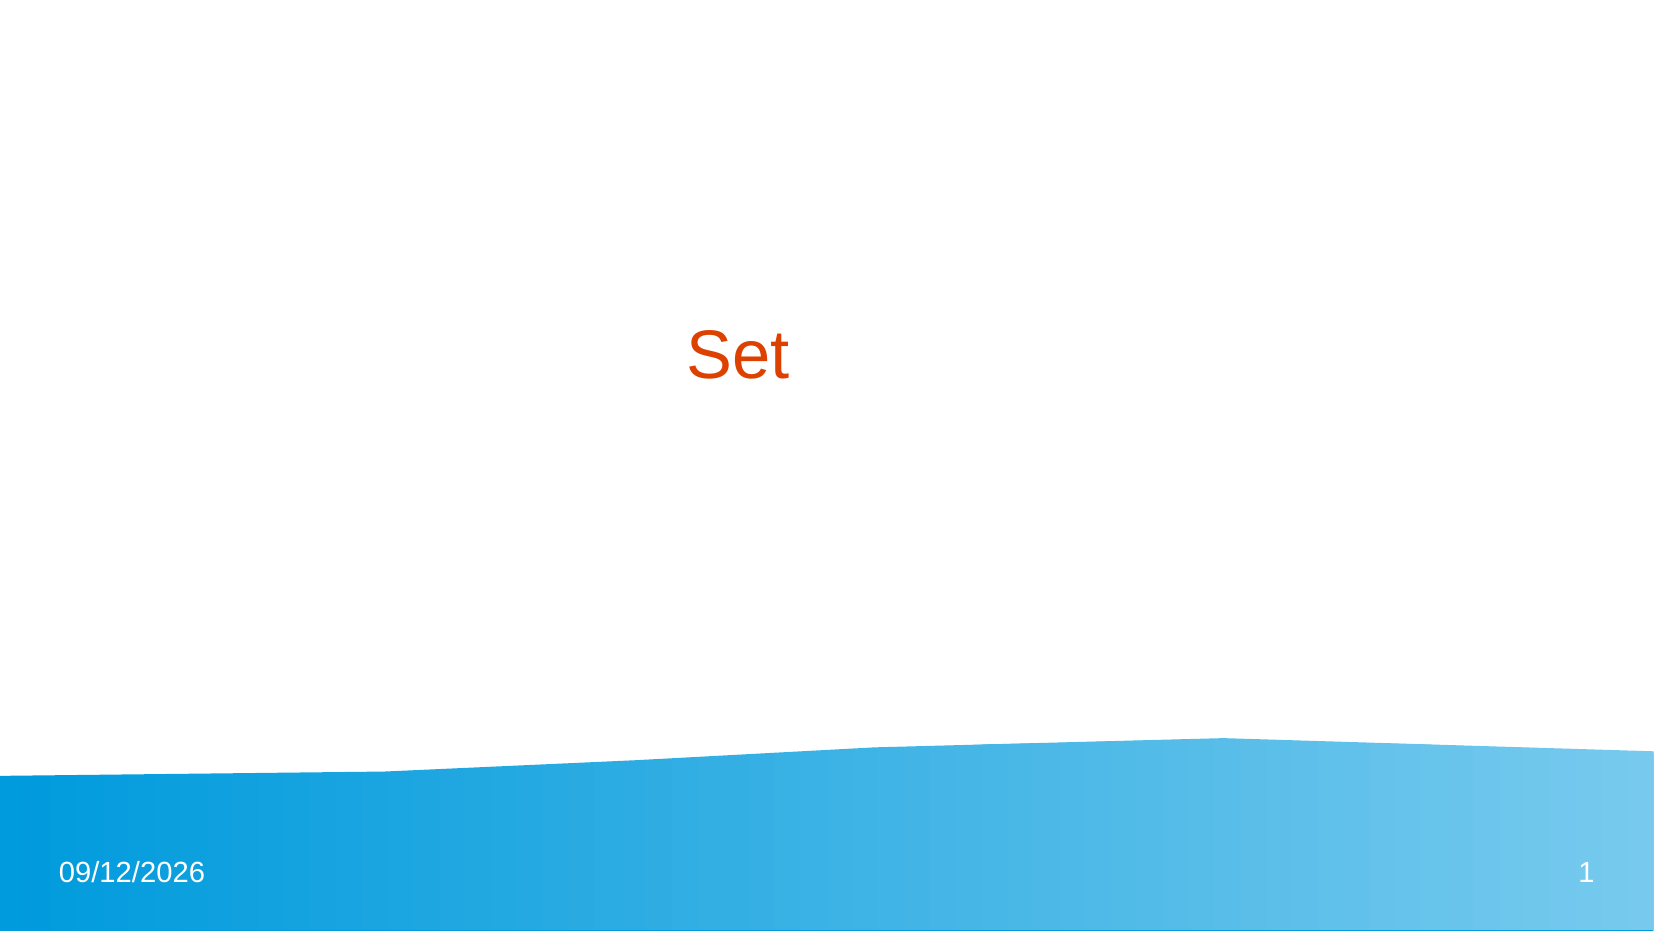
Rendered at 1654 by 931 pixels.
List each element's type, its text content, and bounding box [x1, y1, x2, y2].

title Set [0, 265, 1477, 443]
